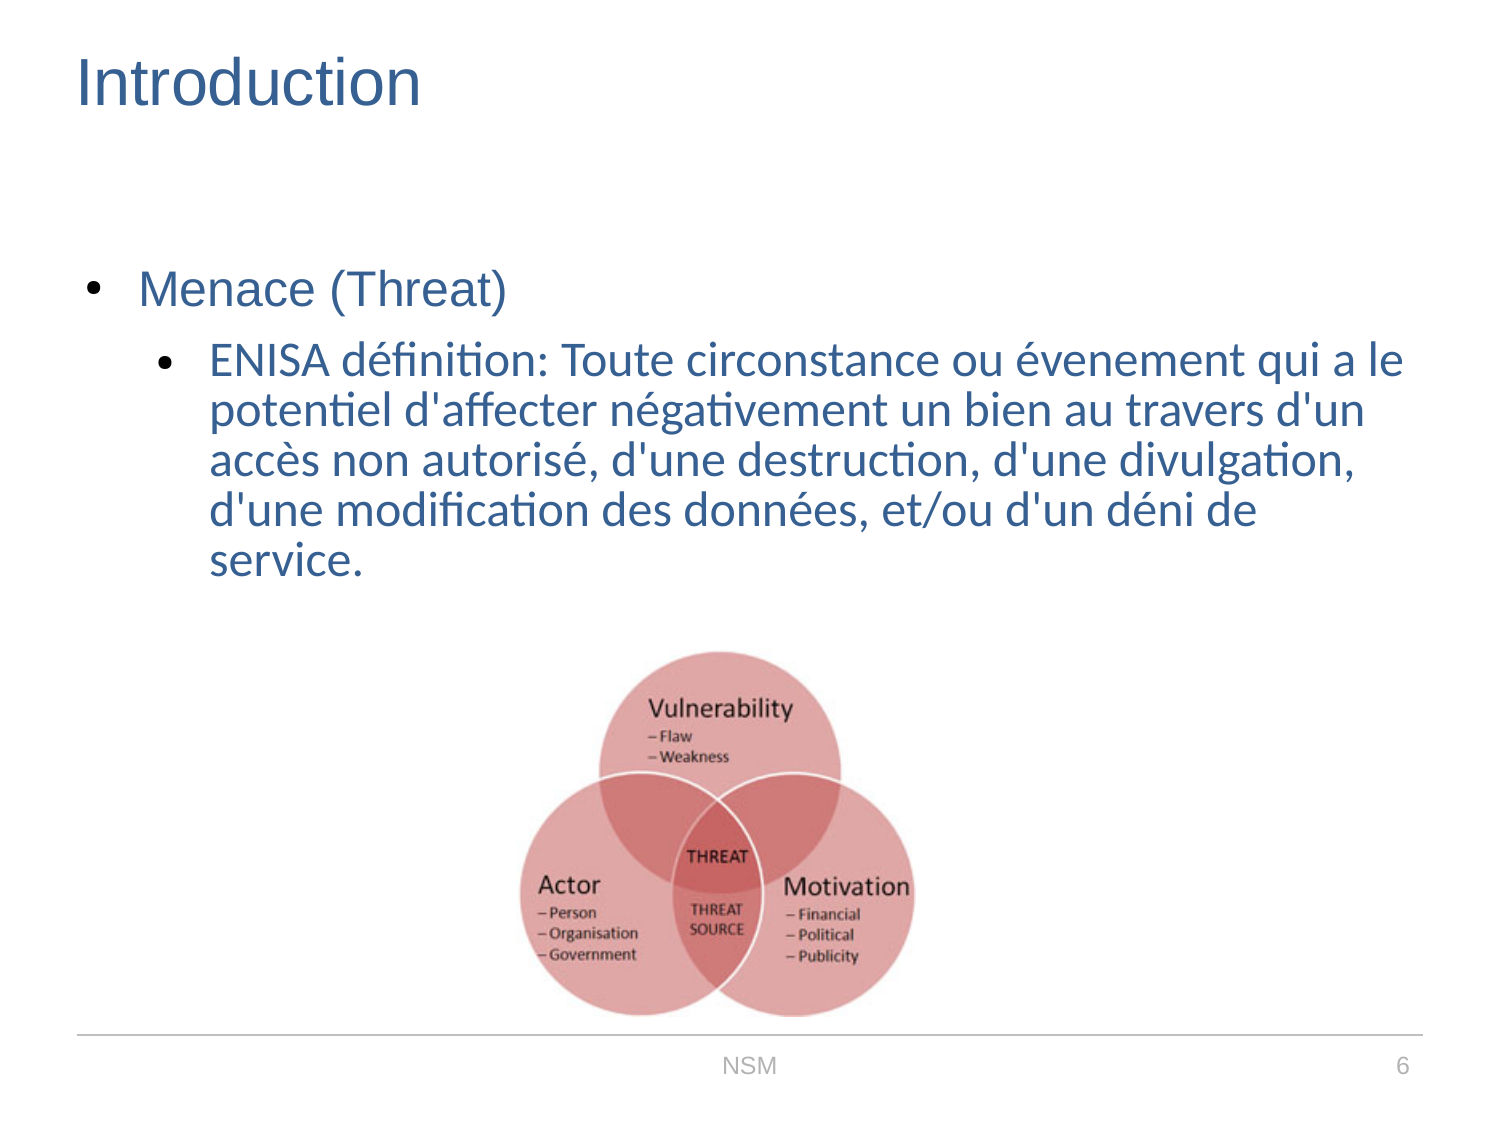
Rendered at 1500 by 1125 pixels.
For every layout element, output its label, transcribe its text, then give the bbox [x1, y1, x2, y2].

list Menace (Threat) ENISA définition: Toute circonstance ou évenement qui a le potentiel d'affecter négativement un bien au travers d'un accès non autorisé, d'une destruction, d'une divulgation, d'une modification des données, et/ou d'un déni de service. [67, 261, 1418, 1004]
title Introduction [75, 45, 1425, 233]
picture [516, 649, 916, 1017]
